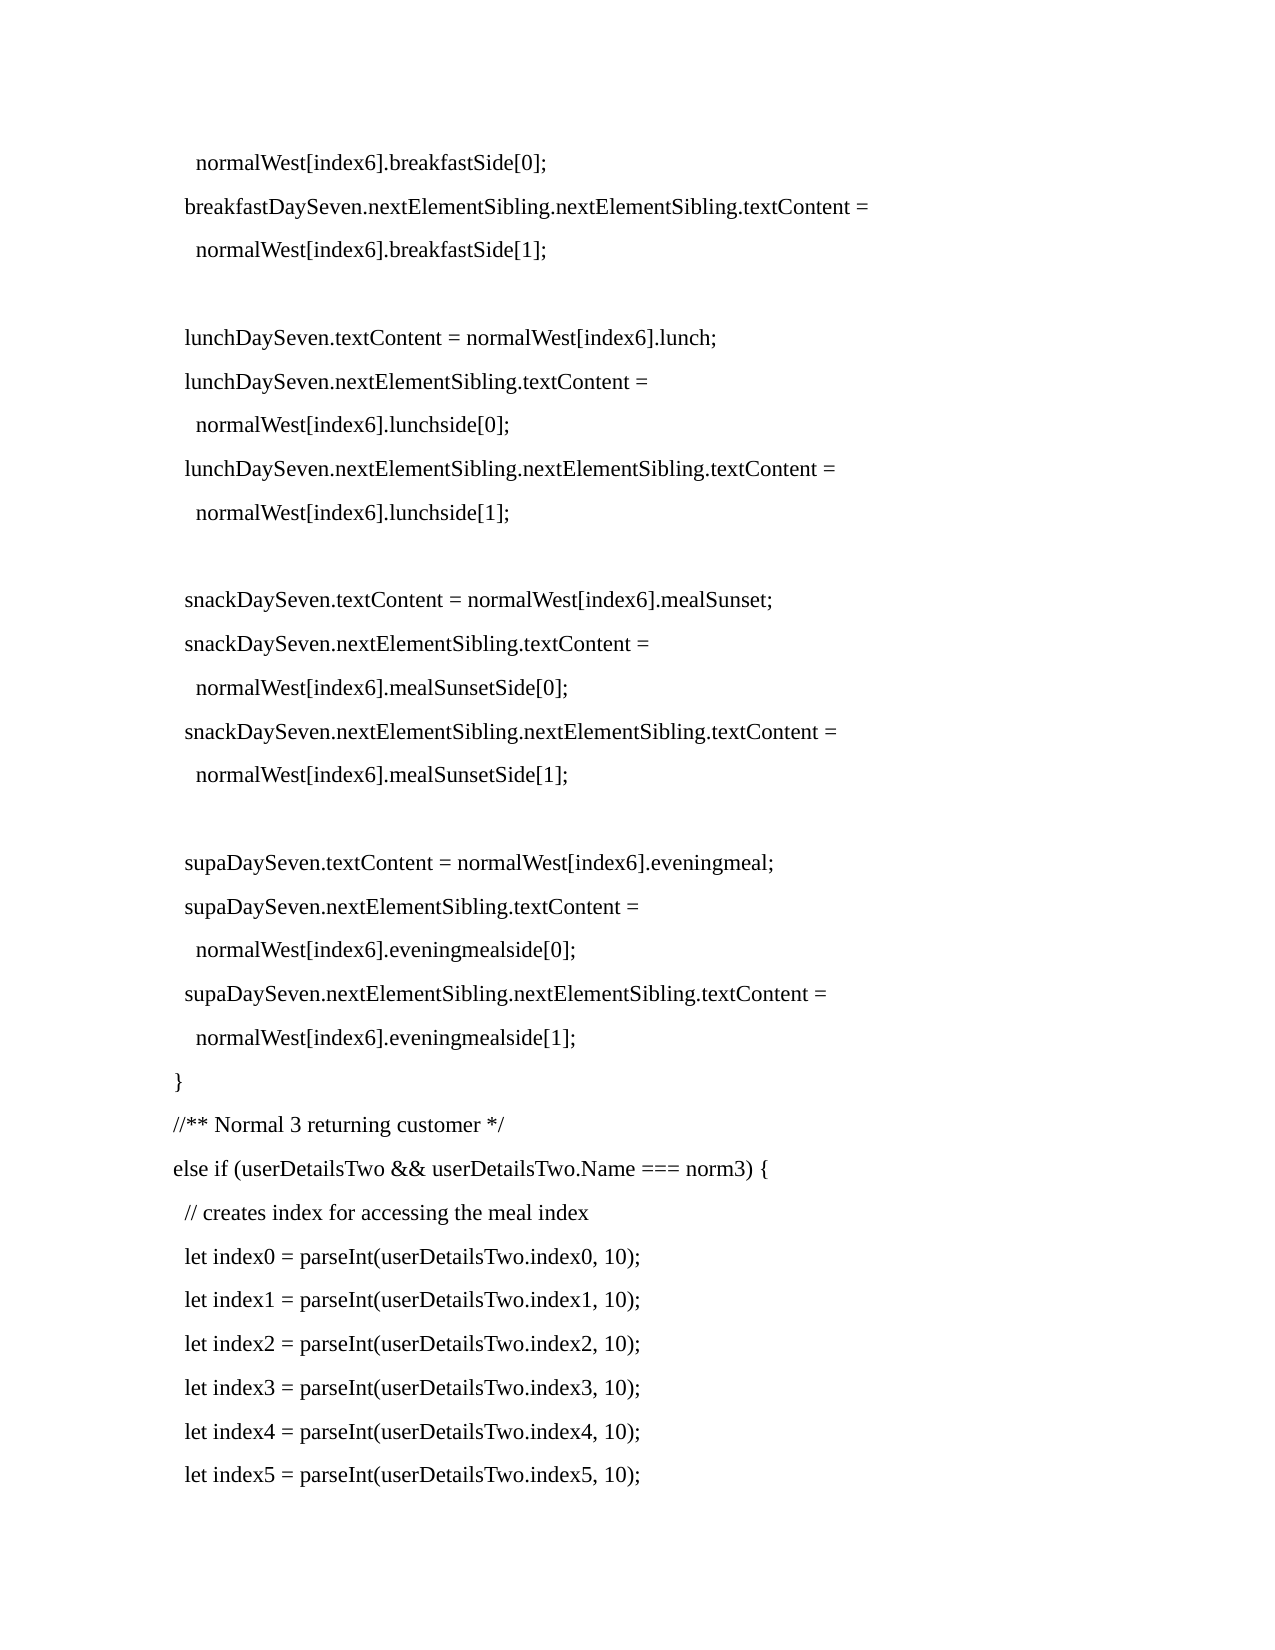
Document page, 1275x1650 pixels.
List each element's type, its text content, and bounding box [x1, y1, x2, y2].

text // creates index for accessing the meal index [150, 1200, 1125, 1225]
text lunchDaySeven.nextElementSibling.textContent = [150, 369, 1125, 394]
text } [150, 1069, 1125, 1094]
text normalWest[index6].eveningmealside[0]; [150, 937, 1125, 963]
text //** Normal 3 returning customer */ [150, 1112, 1125, 1138]
text let index4 = parseInt(userDetailsTwo.index4, 10); [150, 1419, 1125, 1444]
text normalWest[index6].breakfastSide[0]; [150, 150, 1125, 175]
text snackDaySeven.nextElementSibling.nextElementSibling.textContent = [150, 719, 1125, 744]
text let index5 = parseInt(userDetailsTwo.index5, 10); [150, 1462, 1125, 1488]
text normalWest[index6].mealSunsetSide[1]; [150, 762, 1125, 788]
text supaDaySeven.nextElementSibling.nextElementSibling.textContent = [150, 981, 1125, 1007]
text let index3 = parseInt(userDetailsTwo.index3, 10); [150, 1375, 1125, 1400]
text supaDaySeven.textContent = normalWest[index6].eveningmeal; [150, 850, 1125, 875]
text normalWest[index6].eveningmealside[1]; [150, 1025, 1125, 1050]
text normalWest[index6].lunchside[1]; [150, 500, 1125, 525]
text supaDaySeven.nextElementSibling.textContent = [150, 894, 1125, 919]
text else if (userDetailsTwo && userDetailsTwo.Name === norm3) { [150, 1156, 1125, 1182]
text let index0 = parseInt(userDetailsTwo.index0, 10); [150, 1244, 1125, 1269]
text lunchDaySeven.textContent = normalWest[index6].lunch; [150, 325, 1125, 350]
text snackDaySeven.nextElementSibling.textContent = [150, 631, 1125, 657]
text normalWest[index6].breakfastSide[1]; [150, 237, 1125, 263]
text normalWest[index6].lunchside[0]; [150, 412, 1125, 438]
text snackDaySeven.textContent = normalWest[index6].mealSunset; [150, 587, 1125, 613]
text let index2 = parseInt(userDetailsTwo.index2, 10); [150, 1331, 1125, 1357]
text let index1 = parseInt(userDetailsTwo.index1, 10); [150, 1287, 1125, 1313]
text normalWest[index6].mealSunsetSide[0]; [150, 675, 1125, 700]
text lunchDaySeven.nextElementSibling.nextElementSibling.textContent = [150, 456, 1125, 482]
text breakfastDaySeven.nextElementSibling.nextElementSibling.textContent = [150, 194, 1125, 219]
